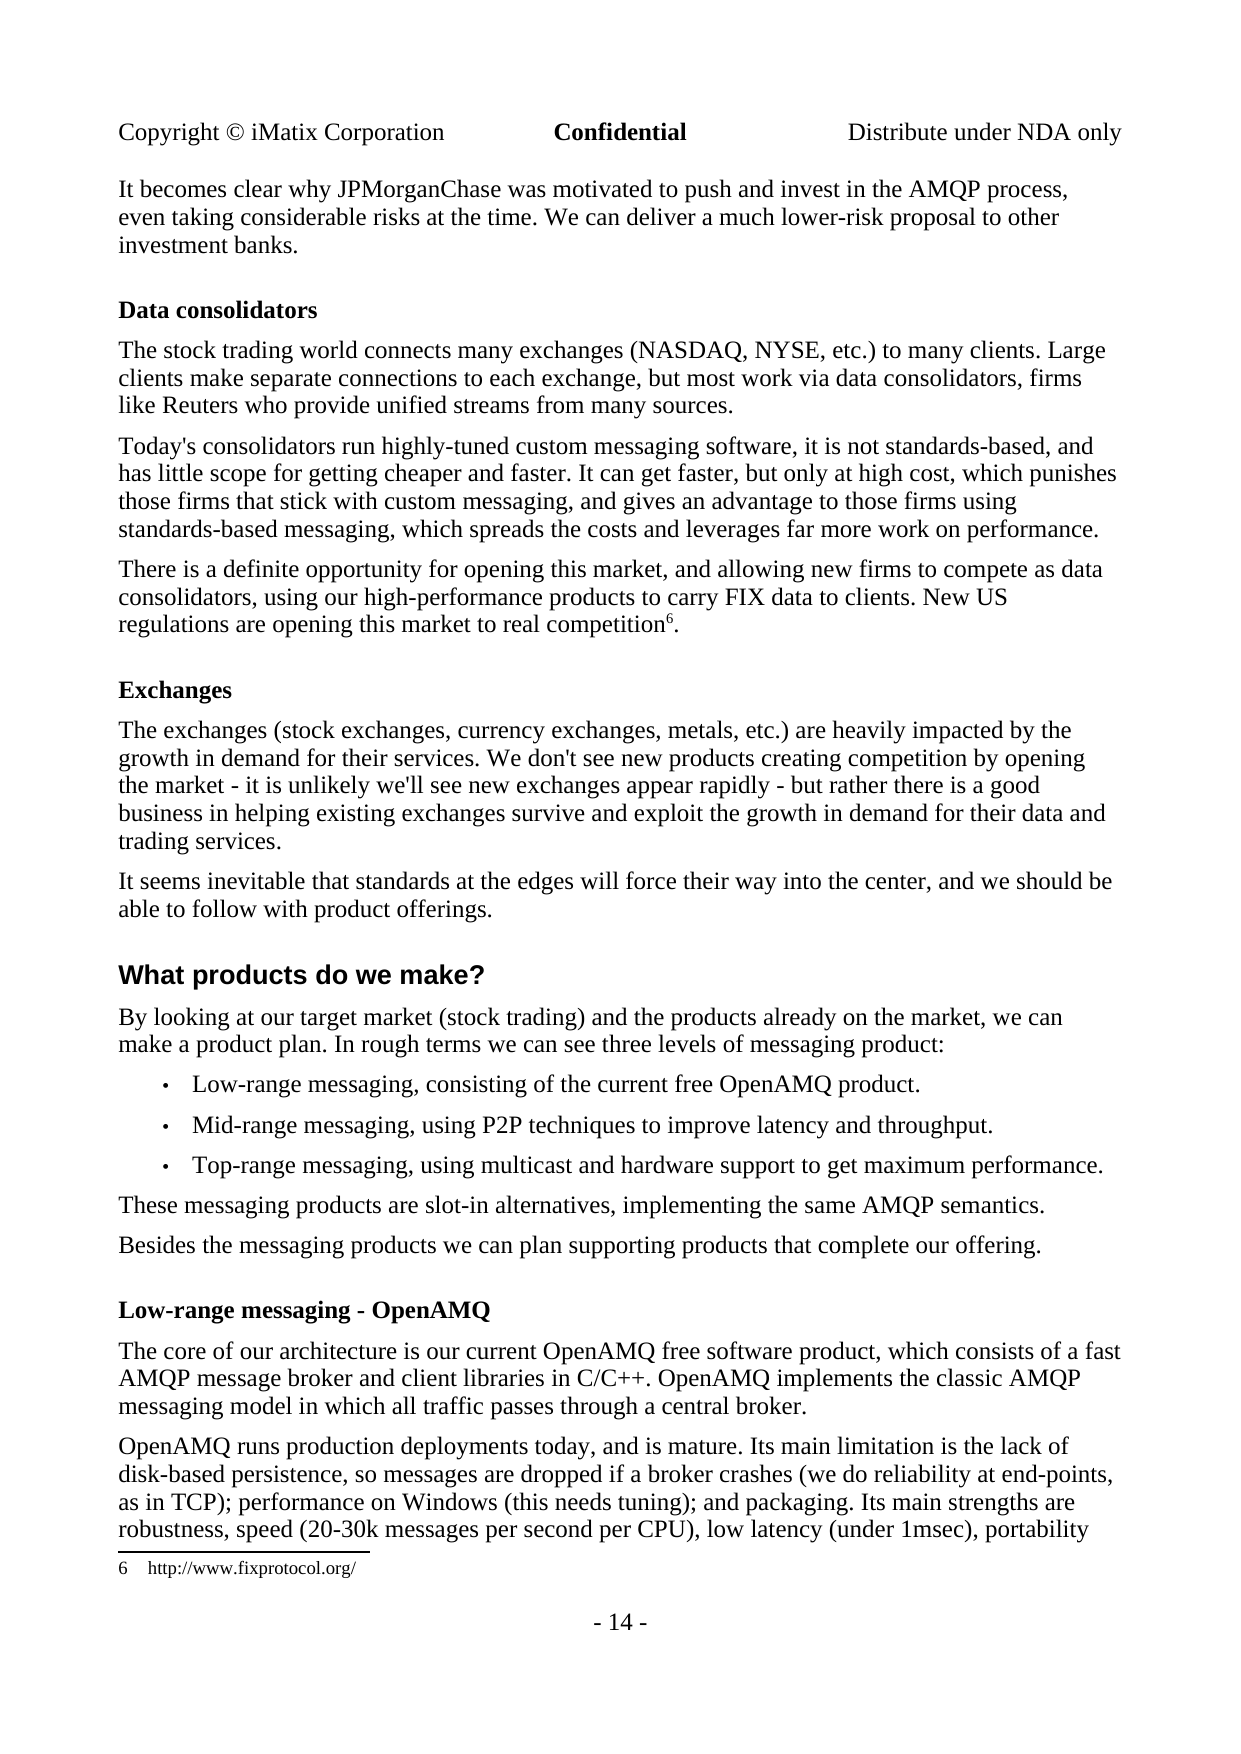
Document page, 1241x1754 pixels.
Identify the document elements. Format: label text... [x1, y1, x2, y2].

text The exchanges (stock exchanges, currency exchanges, metals, etc.) are heavily impacted by the growth in demand for their services. We don't see new products creating competition by opening the market - it is unlikely we'll see new exchanges appear rapidly - but rather there is a good business in helping existing exchanges survive and exploit the growth in demand for their data and trading services. [118, 716, 1122, 854]
text http://www.fixprotocol.org/ [118, 1558, 1122, 1578]
text By looking at our target market (stock trading) and the products already on the market, we can make a product plan. In rough terms we can see three levels of messaging product: [118, 1003, 1122, 1058]
text The core of our architecture is our current OpenAMQ free software product, which consists of a fast AMQP message broker and client libraries in C/C++. OpenAMQ implements the classic AMQP messaging model in which all traffic passes through a central broker. [118, 1337, 1122, 1420]
list Mid-range messaging, using P2P techniques to improve latency and throughput. [162, 1111, 1122, 1138]
list Low-range messaging, consisting of the current free OpenAMQ product. [162, 1071, 1122, 1098]
subtitle Low-range messaging - OpenAMQ [118, 1297, 1122, 1324]
text It becomes clear why JPMorganChase was motivated to push and invest in the AMQP process, even taking considerable risks at the time. We can deliver a much lower-risk proposal to other investment banks. [118, 175, 1122, 258]
list Top-range messaging, using multicast and hardware support to get maximum performance. [162, 1151, 1122, 1179]
subtitle What products do we make? [118, 960, 1122, 990]
text There is a definite opportunity for opening this market, and allowing new firms to compete as data consolidators, using our high-performance products to carry FIX data to clients. New US regulations are opening this market to real competition. [118, 555, 1122, 638]
text OpenAMQ runs production deployments today, and is mature. Its main limitation is the lack of disk-based persistence, so messages are dropped if a broker crashes (we do reliability at end-points, as in TCP); performance on Windows (this needs tuning); and packaging. Its main strengths are robustness, speed (20-30k messages per second per CPU), low latency (under 1msec), portability [118, 1432, 1122, 1543]
text These messaging products are slot-in alternatives, implementing the same AMQP semantics. [118, 1191, 1122, 1219]
text It seems inevitable that standards at the edges will force their way into the center, and we should be able to follow with product offerings. [118, 867, 1122, 922]
text Besides the messaging products we can plan supporting products that complete our offering. [118, 1231, 1122, 1259]
text Today's consolidators run highly-tuned custom messaging software, it is not standards-based, and has little scope for getting cheaper and faster. It can get faster, but only at high cost, which punishes those firms that stick with custom messaging, and gives an advantage to those firms using standards-based messaging, which spreads the costs and leverages far more work on performance. [118, 432, 1122, 543]
subtitle Exchanges [118, 676, 1122, 703]
text The stock trading world connects many exchanges (NASDAQ, NYSE, etc.) to many clients. Large clients make separate connections to each exchange, but most work via data consolidators, firms like Reuters who provide unified streams from many sources. [118, 336, 1122, 419]
subtitle Data consolidators [118, 296, 1122, 324]
